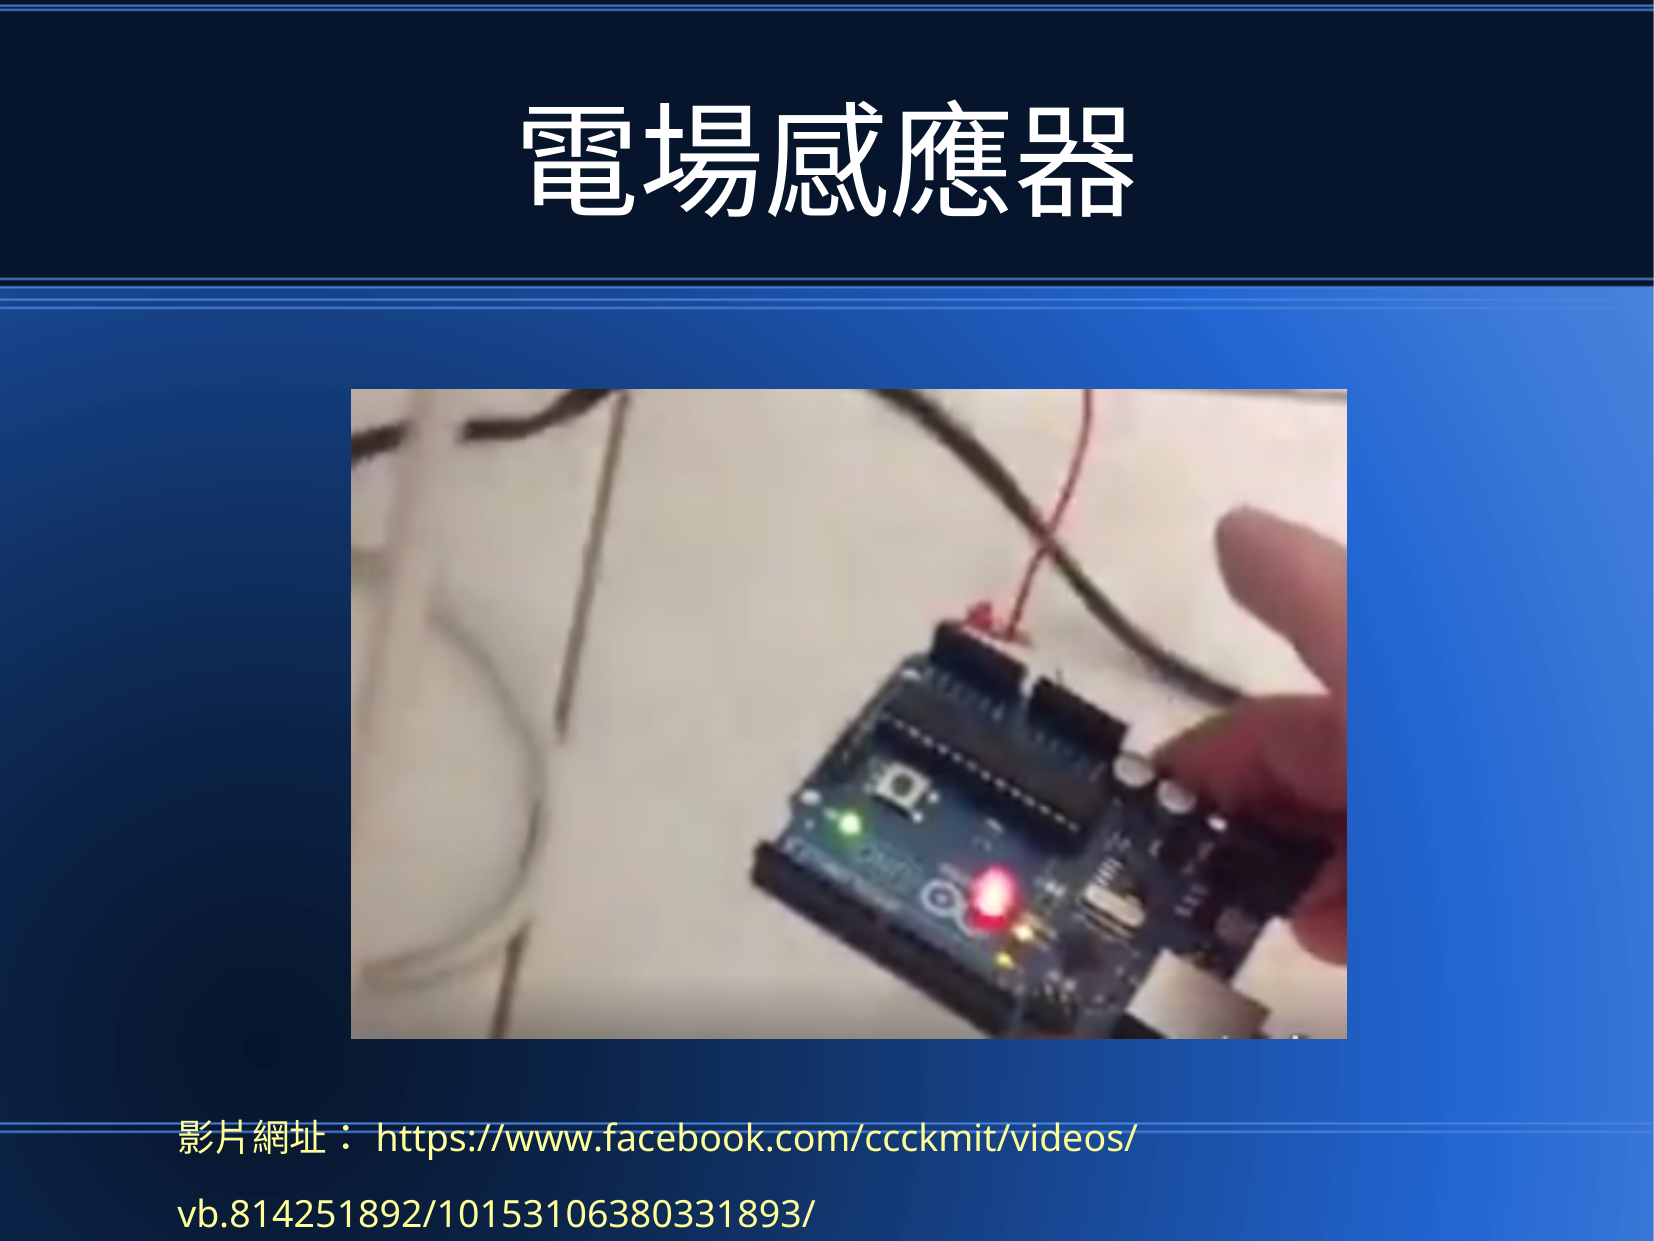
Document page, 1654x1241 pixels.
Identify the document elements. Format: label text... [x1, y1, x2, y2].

text_box 影片網址：https://www.facebook.com/ccckmit/videos/vb.814251892/10153106380331893/ [177, 1080, 1562, 1193]
picture [0, 0, 1654, 1241]
title 電場感應器 [82, 49, 1571, 257]
